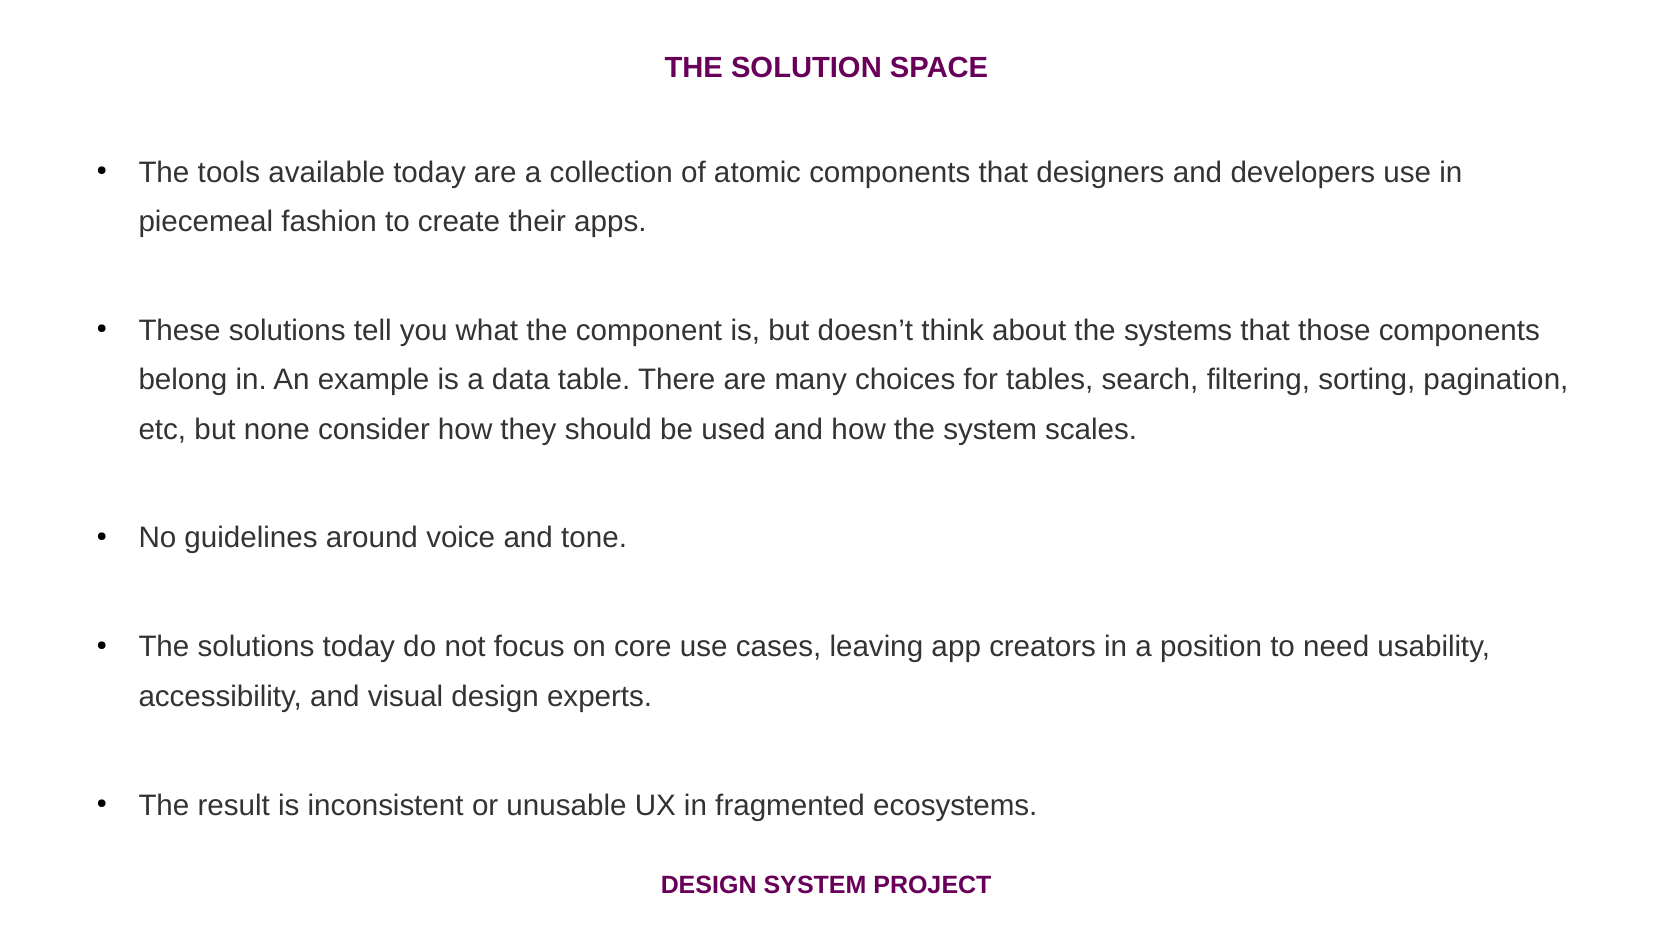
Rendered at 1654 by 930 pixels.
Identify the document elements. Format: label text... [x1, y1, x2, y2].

list The tools available today are a collection of atomic components that designers and developers use in piecemeal fashion to create their apps. These solutions tell you what the component is, but doesn’t think about the systems that those components belong in. An example is a data table. There are many choices for tables, search, filtering, sorting, pagination, etc, but none consider how they should be used and how the system scales. No guidelines around voice and tone. The solutions today do not focus on core use cases, leaving app creators in a position to need usability, accessibility, and visual design experts. The result is inconsistent or unusable UX in fragmented ecosystems. [82, 134, 1571, 826]
title THE SOLUTION SPACE [0, 0, 1653, 135]
title DESIGN SYSTEM PROJECT [0, 840, 1653, 930]
